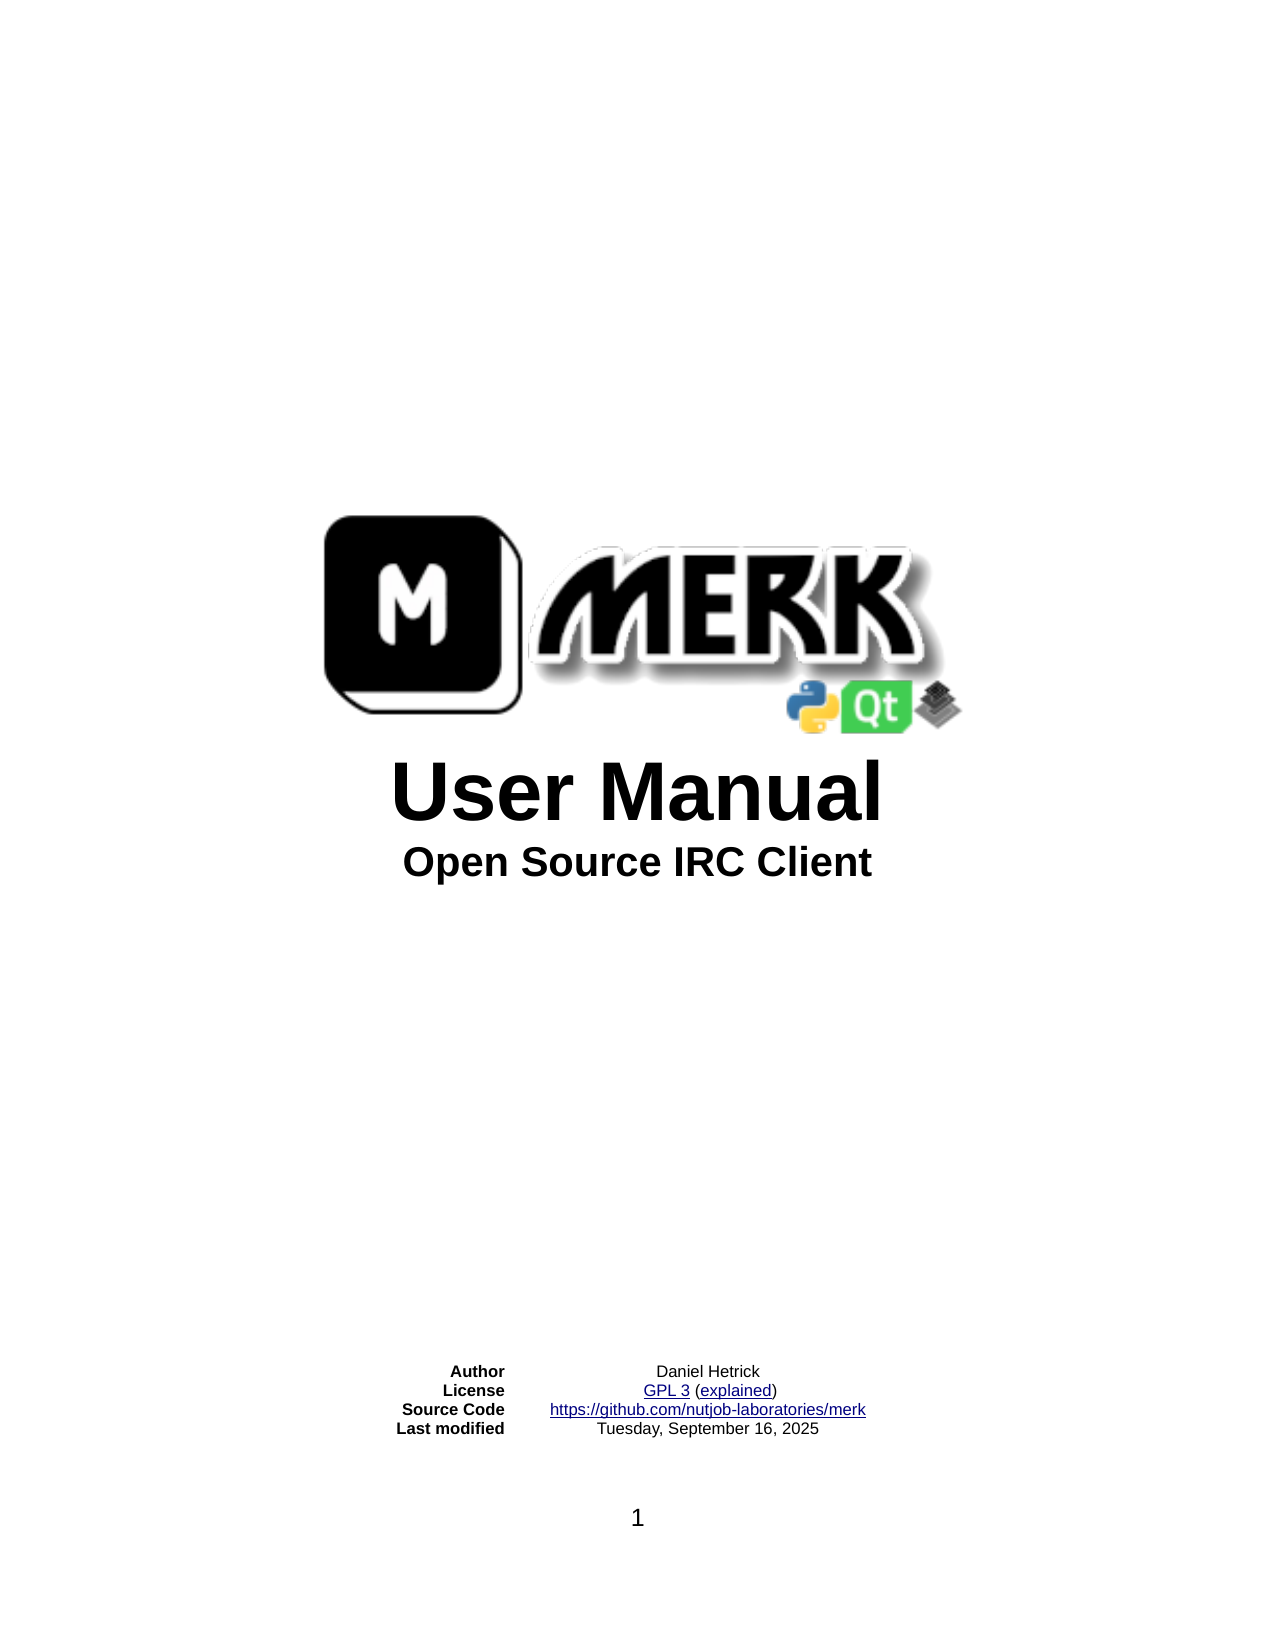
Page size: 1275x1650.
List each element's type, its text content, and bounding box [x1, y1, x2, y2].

table_cell Last modified [378, 1419, 518, 1438]
table_cell https://github.com/nutjob-laboratories/merk [519, 1400, 897, 1419]
table_cell GPL 3 (explained) [519, 1381, 897, 1400]
picture [304, 491, 971, 742]
table_cell License [378, 1381, 518, 1400]
table_header Daniel Hetrick [519, 1362, 897, 1381]
table_header Author [378, 1362, 518, 1381]
table_cell Source Code [378, 1400, 518, 1419]
table_cell Tuesday, September 16, 2025 [519, 1419, 897, 1438]
text Open Source IRC Client [118, 838, 1157, 886]
text User Manual [118, 742, 1157, 838]
